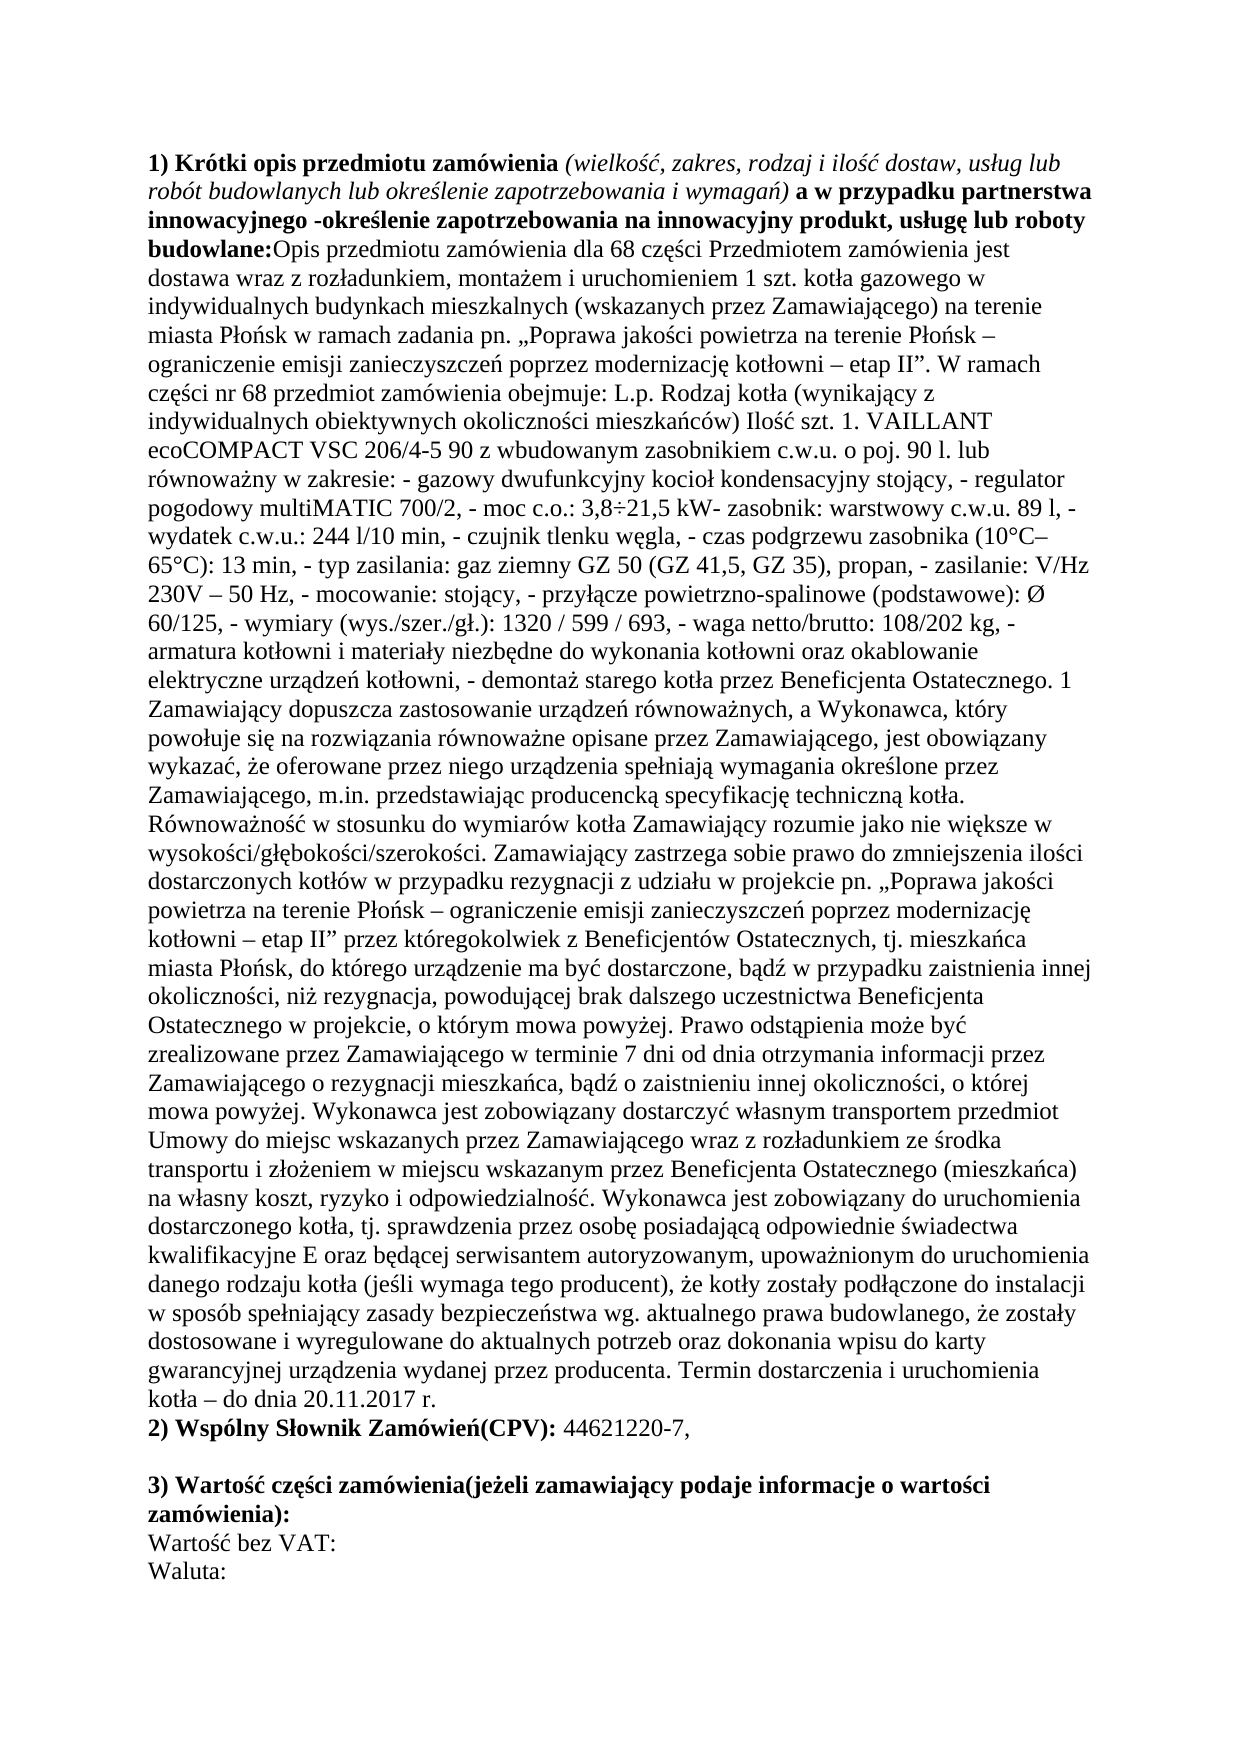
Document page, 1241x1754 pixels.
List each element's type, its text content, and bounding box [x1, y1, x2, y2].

text 1) Krótki opis przedmiotu zamówienia (wielkość, zakres, rodzaj i ilość dostaw, usług lub robót budowlanych lub określenie zapotrzebowania i wymagań) a w przypadku partnerstwa innowacyjnego -określenie zapotrzebowania na innowacyjny produkt, usługę lub roboty budowlane:Opis przedmiotu zamówienia dla 68 części Przedmiotem zamówienia jest dostawa wraz z rozładunkiem, montażem i uruchomieniem 1 szt. kotła gazowego w indywidualnych budynkach mieszkalnych (wskazanych przez Zamawiającego) na terenie miasta Płońsk w ramach zadania pn. „Poprawa jakości powietrza na terenie Płońsk – ograniczenie emisji zanieczyszczeń poprzez modernizację kotłowni – etap II”. W ramach części nr 68 przedmiot zamówienia obejmuje: L.p. Rodzaj kotła (wynikający z indywidualnych obiektywnych okoliczności mieszkańców) Ilość szt. 1. VAILLANT ecoCOMPACT VSC 206/4-5 90 z wbudowanym zasobnikiem c.w.u. o poj. 90 l. lub równoważny w zakresie: - gazowy dwufunkcyjny kocioł kondensacyjny stojący, - regulator pogodowy multiMATIC 700/2, - moc c.o.: 3,8÷21,5 kW- zasobnik: warstwowy c.w.u. 89 l, - wydatek c.w.u.: 244 l/10 min, - czujnik tlenku węgla, - czas podgrzewu zasobnika (10°C–65°C): 13 min, - typ zasilania: gaz ziemny GZ 50 (GZ 41,5, GZ 35), propan, - zasilanie: V/Hz 230V – 50 Hz, - mocowanie: stojący, - przyłącze powietrzno-spalinowe (podstawowe): Ø 60/125, - wymiary (wys./szer./gł.): 1320 / 599 / 693, - waga netto/brutto: 108/202 kg, - armatura kotłowni i materiały niezbędne do wykonania kotłowni oraz okablowanie elektryczne urządzeń kotłowni, - demontaż starego kotła przez Beneficjenta Ostatecznego. 1 Zamawiający dopuszcza zastosowanie urządzeń równoważnych, a Wykonawca, który powołuje się na rozwiązania równoważne opisane przez Zamawiającego, jest obowiązany wykazać, że oferowane przez niego urządzenia spełniają wymagania określone przez Zamawiającego, m.in. przedstawiając producencką specyfikację techniczną kotła. Równoważność w stosunku do wymiarów kotła Zamawiający rozumie jako nie większe w wysokości/głębokości/szerokości. Zamawiający zastrzega sobie prawo do zmniejszenia ilości dostarczonych kotłów w przypadku rezygnacji z udziału w projekcie pn. „Poprawa jakości powietrza na terenie Płońsk – ograniczenie emisji zanieczyszczeń poprzez modernizację kotłowni – etap II” przez któregokolwiek z Beneficjentów Ostatecznych, tj. mieszkańca miasta Płońsk, do którego urządzenie ma być dostarczone, bądź w przypadku zaistnienia innej okoliczności, niż rezygnacja, powodującej brak dalszego uczestnictwa Beneficjenta Ostatecznego w projekcie, o którym mowa powyżej. Prawo odstąpienia może być zrealizowane przez Zamawiającego w terminie 7 dni od dnia otrzymania informacji przez Zamawiającego o rezygnacji mieszkańca, bądź o zaistnieniu innej okoliczności, o której mowa powyżej. Wykonawca jest zobowiązany dostarczyć własnym transportem przedmiot Umowy do miejsc wskazanych przez Zamawiającego wraz z rozładunkiem ze środka transportu i złożeniem w miejscu wskazanym przez Beneficjenta Ostatecznego (mieszkańca) na własny koszt, ryzyko i odpowiedzialność. Wykonawca jest zobowiązany do uruchomienia dostarczonego kotła, tj. sprawdzenia przez osobę posiadającą odpowiednie świadectwa kwalifikacyjne E oraz będącej serwisantem autoryzowanym, upoważnionym do uruchomienia danego rodzaju kotła (jeśli wymaga tego producent), że kotły zostały podłączone do instalacji w sposób spełniający zasady bezpieczeństwa wg. aktualnego prawa budowlanego, że zostały dostosowane i wyregulowane do aktualnych potrzeb oraz dokonania wpisu do karty gwarancyjnej urządzenia wydanej przez producenta. Termin dostarczenia i uruchomienia kotła – do dnia 20.11.2017 r. 2) Wspólny Słownik Zamówień(CPV): 44621220-7, 3) Wartość części zamówienia(jeżeli zamawiający podaje informacje o wartości zamówienia): Wartość bez VAT: Waluta: [148, 148, 1093, 1585]
